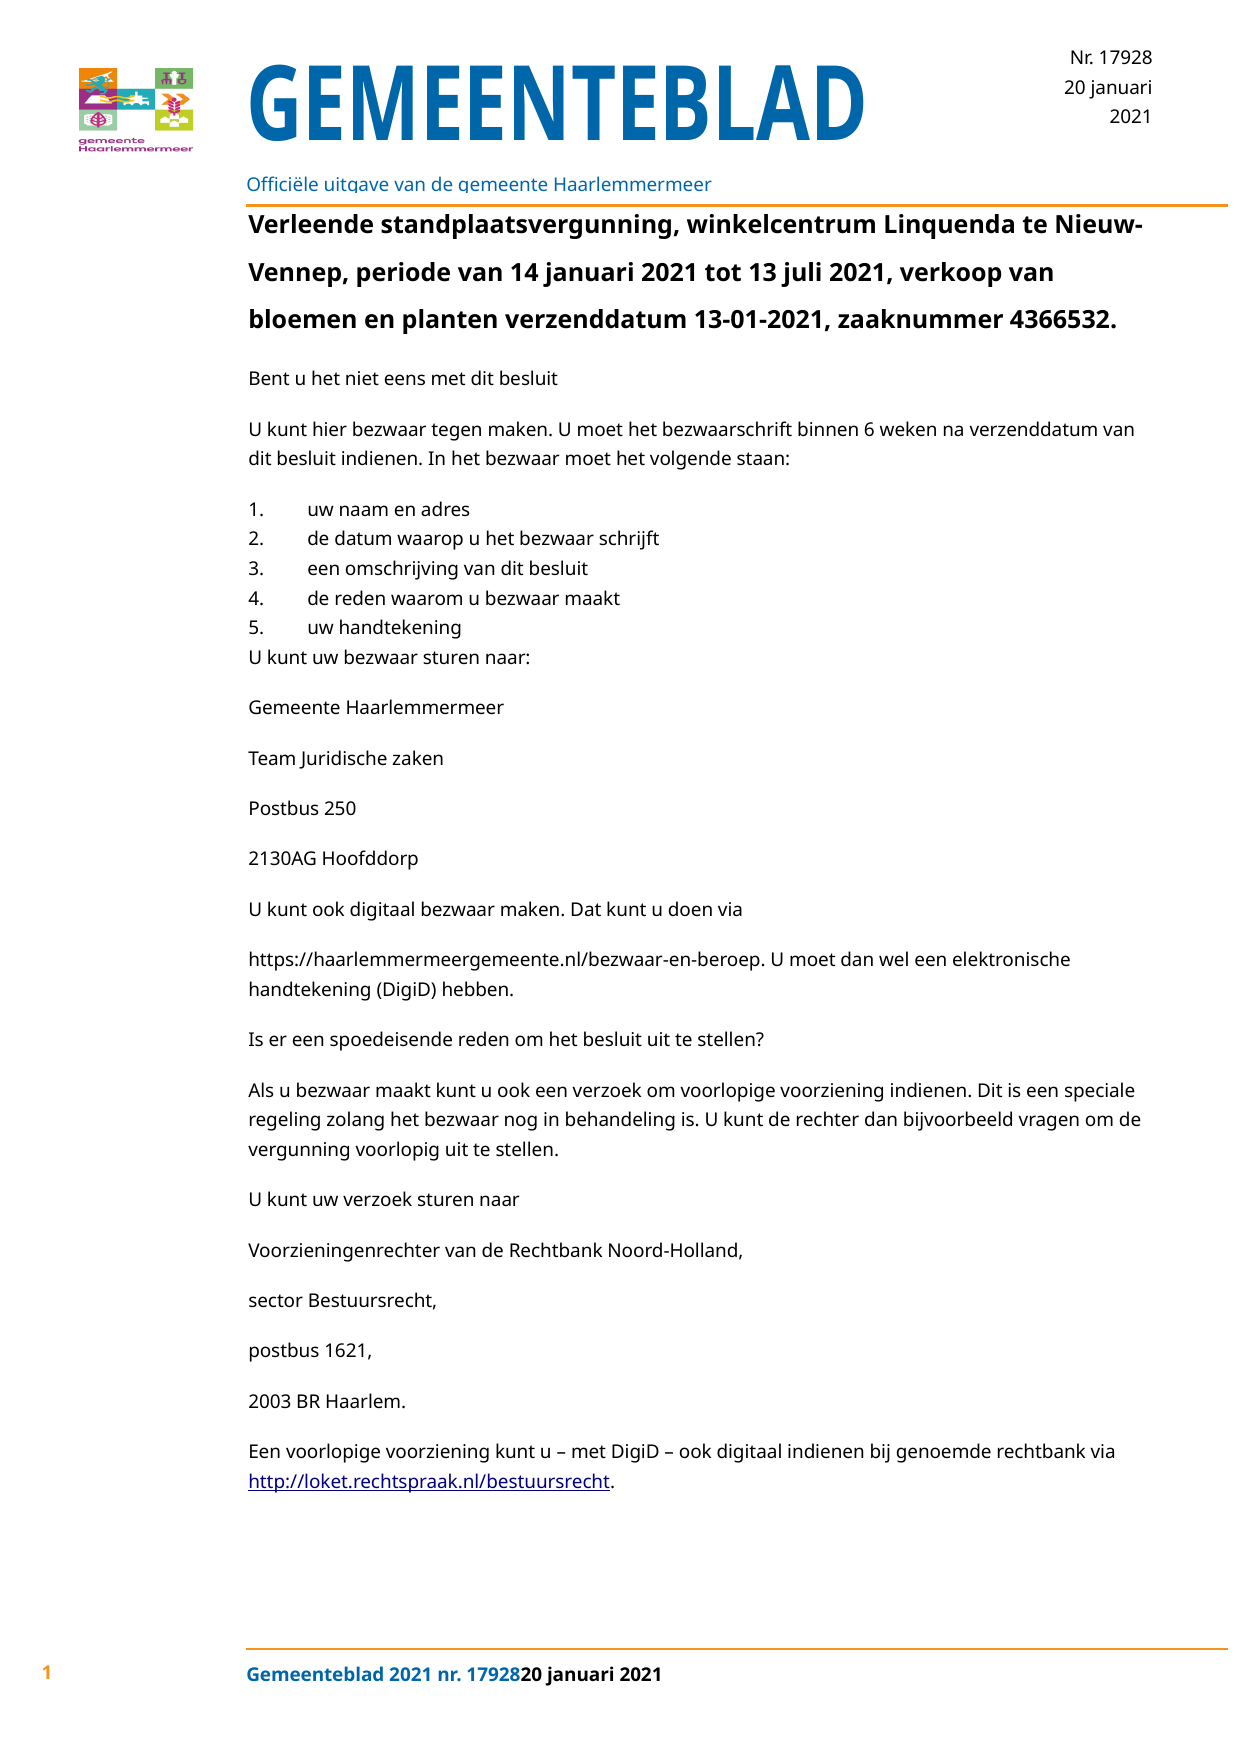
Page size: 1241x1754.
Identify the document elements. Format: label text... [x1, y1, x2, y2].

text U kunt hier bezwaar tegen maken. U moet het bezwaarschrift binnen 6 weken na verzenddatum van dit besluit indienen. In het bezwaar moet het volgende staan: [248, 416, 1152, 471]
text U kunt ook digitaal bezwaar maken. Dat kunt u doen via [248, 896, 1152, 922]
text Als u bezwaar maakt kunt u ook een verzoek om voorlopige voorziening indienen. Dit is een speciale regeling zolang het bezwaar nog in behandeling is. U kunt de rechter dan bijvoorbeeld vragen om de vergunning voorlopig uit te stellen. [248, 1077, 1152, 1162]
picture [41, 47, 231, 172]
list uw handtekening [248, 614, 1152, 640]
text 2003 BR Haarlem. [248, 1388, 1152, 1414]
text Bent u het niet eens met dit besluit [248, 366, 1152, 391]
text postbus 1621, [248, 1338, 1152, 1363]
text Verleende standplaatsvergunning, winkelcentrum Linquenda te Nieuw-Vennep, periode van 14 januari 2021 tot 13 juli 2021, verkoop van bloemen en planten verzenddatum 13-01-2021, zaaknummer 4366532. [248, 207, 1152, 336]
text 2130AG Hoofddorp [248, 846, 1152, 871]
text U kunt uw verzoek sturen naar [248, 1186, 1152, 1212]
text Een voorlopige voorziening kunt u – met DigiD – ook digitaal indienen bij genoemde rechtbank via http://loket.rechtspraak.nl/bestuursrecht. [248, 1438, 1152, 1494]
text Postbus 250 [248, 795, 1152, 821]
text U kunt uw bezwaar sturen naar: [248, 644, 1152, 669]
text Is er een spoedeisende reden om het besluit uit te stellen? [248, 1026, 1152, 1052]
list een omschrijving van dit besluit [248, 555, 1152, 581]
text https://haarlemmermeergemeente.nl/bezwaar-en-beroep. U moet dan wel een elektronische handtekening (DigiD) hebben. [248, 946, 1152, 1002]
text sector Bestuursrecht, [248, 1287, 1152, 1313]
text Voorzieningenrechter van de Rechtbank Noord-Holland, [248, 1237, 1152, 1262]
list de datum waarop u het bezwaar schrijft [248, 526, 1152, 551]
text Gemeente Haarlemmermeer [248, 694, 1152, 720]
text Team Juridische zaken [248, 745, 1152, 770]
list uw naam en adres [248, 496, 1152, 522]
list de reden waarom u bezwaar maakt [248, 585, 1152, 610]
